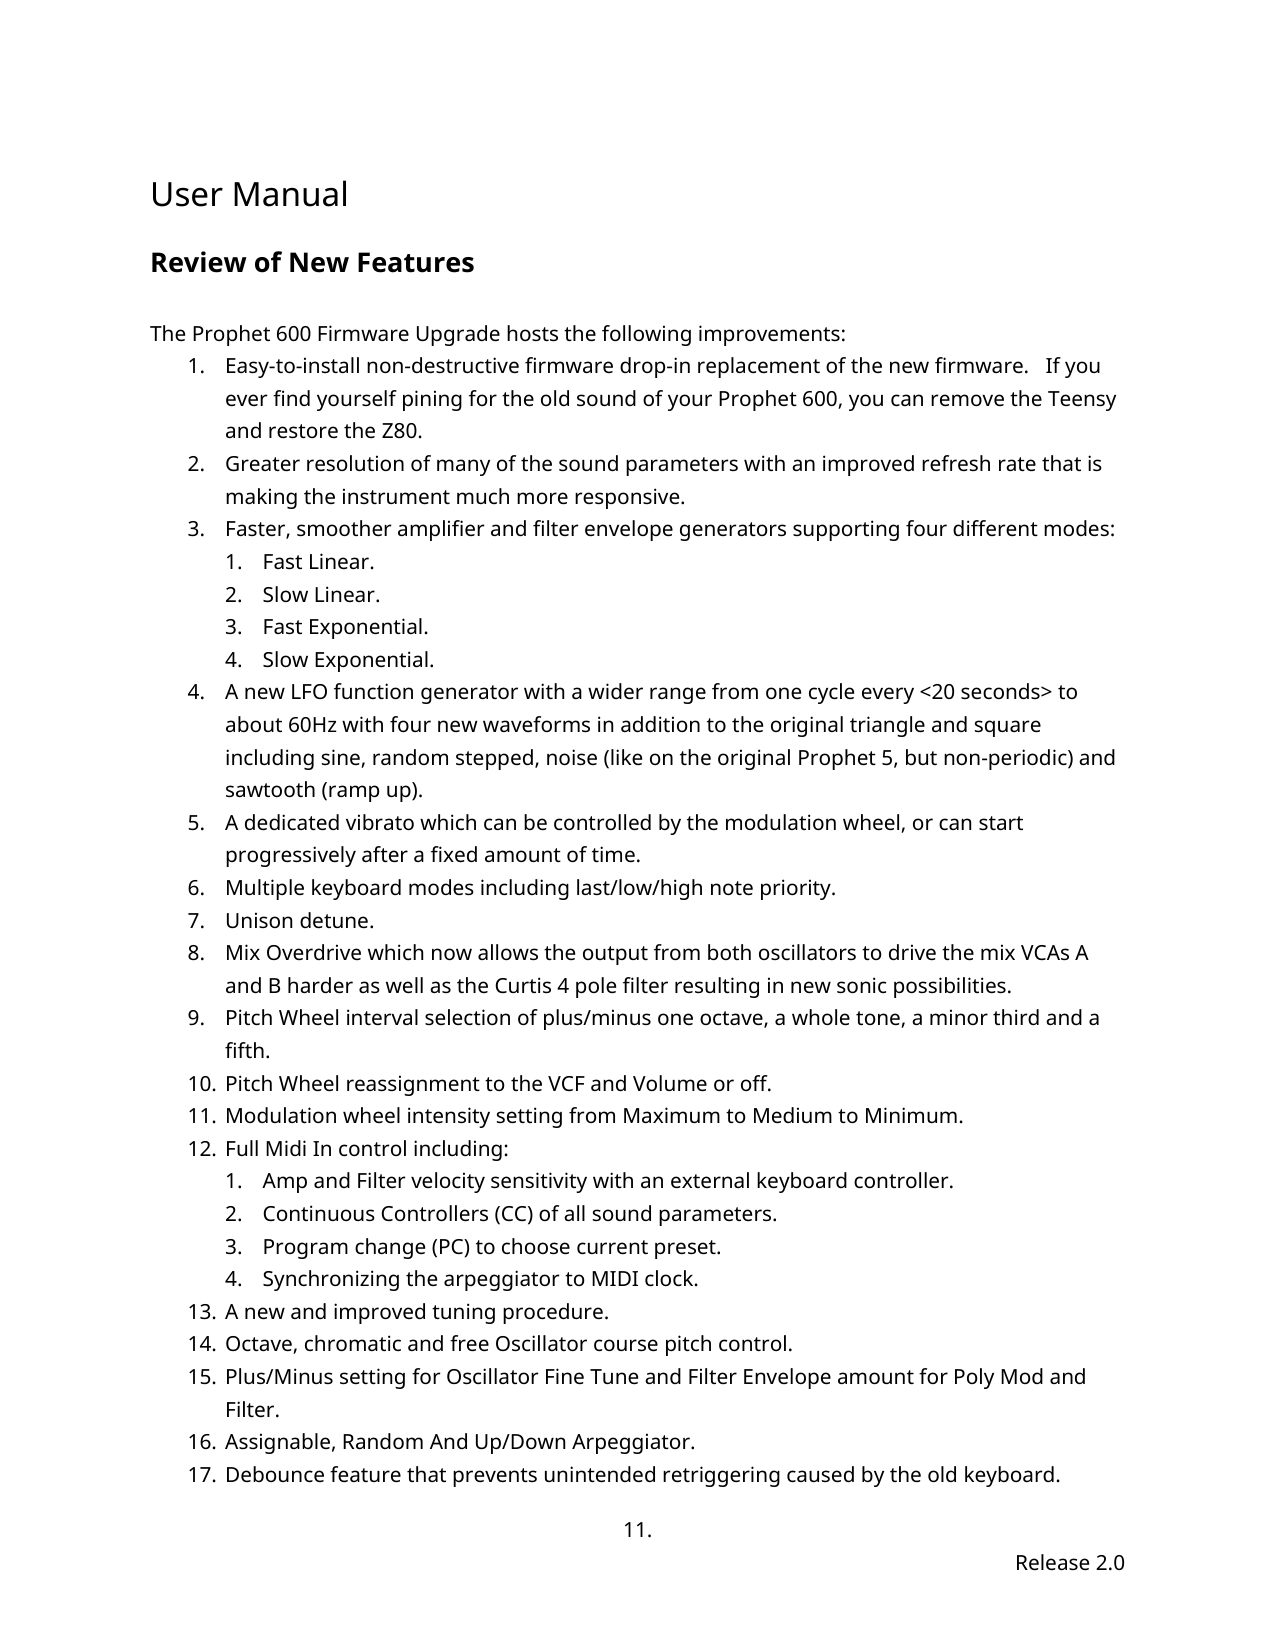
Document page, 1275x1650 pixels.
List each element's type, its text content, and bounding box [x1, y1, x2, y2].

list Mix Overdrive which now allows the output from both oscillators to drive the mix VCAs A and B harder as well as the Curtis 4 pole filter resulting in new sonic possibilities. [187, 938, 1125, 999]
subtitle Review of New Features [150, 244, 1125, 281]
list Fast Linear. [225, 547, 1125, 576]
subtitle User Manual [150, 171, 1125, 216]
list Debounce feature that prevents unintended retriggering caused by the old keyboard. [187, 1460, 1125, 1488]
list Easy-to-install non-destructive firmware drop-in replacement of the new firmware. If you ever find yourself pining for the old sound of your Prophet 600, you can remove the Teensy and restore the Z80. [187, 351, 1125, 445]
list Pitch Wheel interval selection of plus/minus one octave, a whole tone, a minor third and a fifth. [187, 1003, 1125, 1064]
list Full Midi In control including: [187, 1134, 1125, 1162]
list Synchronizing the arpeggiator to MIDI clock. [225, 1264, 1125, 1293]
list Faster, smoother amplifier and filter envelope generators supporting four different modes: [187, 514, 1125, 543]
list Program change (PC) to choose current preset. [225, 1232, 1125, 1260]
list Multiple keyboard modes including last/low/high note priority. [187, 873, 1125, 902]
list A new LFO function generator with a wider range from one cycle every <20 seconds> to about 60Hz with four new waveforms in addition to the original triangle and square including sine, random stepped, noise (like on the original Prophet 5, but non-periodic) and sawtooth (ramp up). [187, 677, 1125, 804]
text The Prophet 600 Firmware Upgrade hosts the following improvements: [150, 319, 1125, 347]
list Fast Exponential. [225, 612, 1125, 641]
list A dedicated vibrato which can be controlled by the modulation wheel, or can start progressively after a fixed amount of time. [187, 808, 1125, 869]
list Pitch Wheel reassignment to the VCF and Volume or off. [187, 1069, 1125, 1097]
list Continuous Controllers (CC) of all sound parameters. [225, 1199, 1125, 1228]
list Slow Exponential. [225, 645, 1125, 673]
list Greater resolution of many of the sound parameters with an improved refresh rate that is making the instrument much more responsive. [187, 449, 1125, 510]
list Modulation wheel intensity setting from Maximum to Medium to Minimum. [187, 1101, 1125, 1130]
list Octave, chromatic and free Oscillator course pitch control. [187, 1329, 1125, 1358]
list Slow Linear. [225, 580, 1125, 608]
list Plus/Minus setting for Oscillator Fine Tune and Filter Envelope amount for Poly Mod and Filter. [187, 1362, 1125, 1423]
list Unison detune. [187, 906, 1125, 934]
list Amp and Filter velocity sensitivity with an external keyboard controller. [225, 1167, 1125, 1195]
list Assignable, Random And Up/Down Arpeggiator. [187, 1427, 1125, 1456]
list A new and improved tuning procedure. [187, 1297, 1125, 1325]
